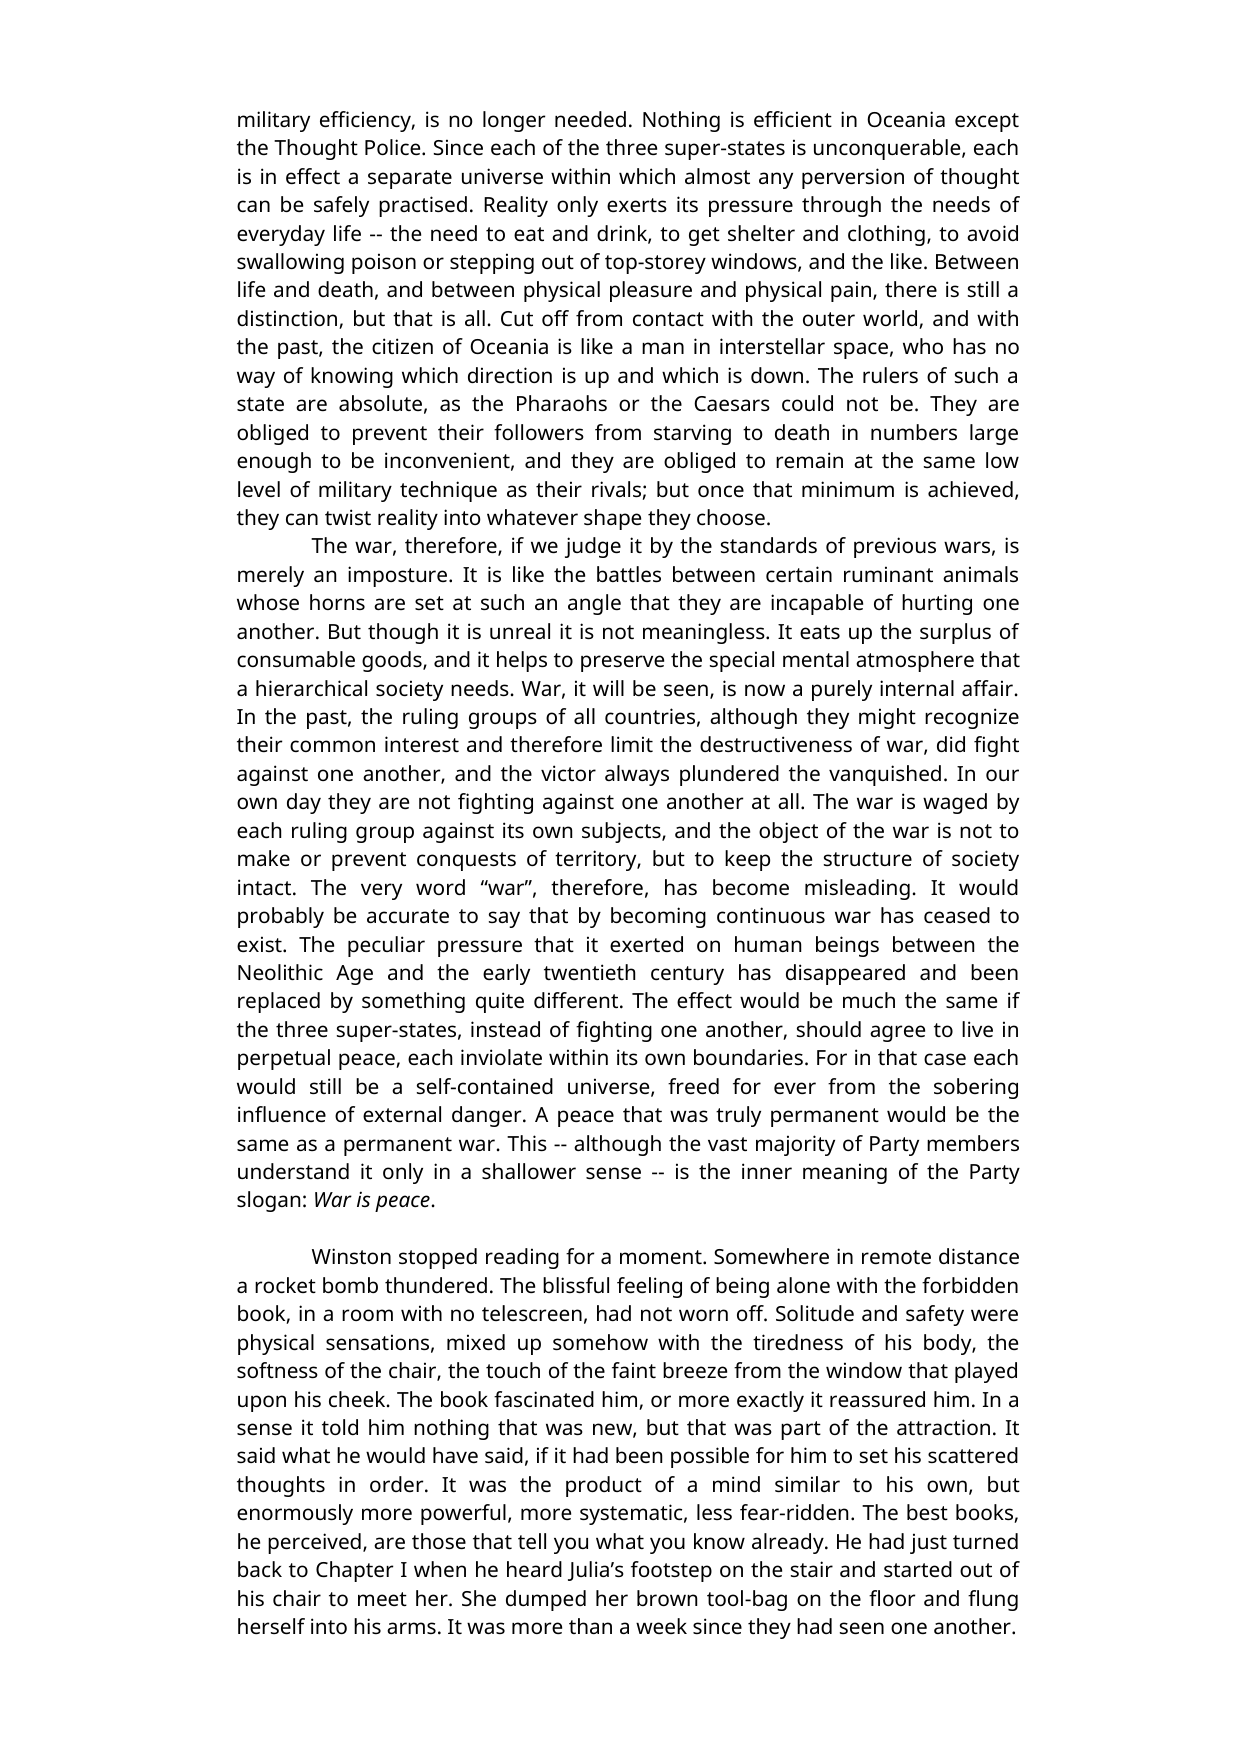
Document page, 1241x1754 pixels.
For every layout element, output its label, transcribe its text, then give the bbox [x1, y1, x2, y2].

text Winston stopped reading for a moment. Somewhere in remote distance a rocket bomb thundered. The blissful feeling of being alone with the forbidden book, in a room with no telescreen, had not worn off. Solitude and safety were physical sensations, mixed up somehow with the tiredness of his body, the softness of the chair, the touch of the faint breeze from the window that played upon his cheek. The book fascinated him, or more exactly it reassured him. In a sense it told him nothing that was new, but that was part of the attraction. It said what he would have said, if it had been possible for him to set his scattered thoughts in order. It was the product of a mind similar to his own, but enormously more powerful, more systematic, less fear-ridden. The best books, he perceived, are those that tell you what you know already. He had just turned back to Chapter I when he heard Julia’s footstep on the stair and started out of his chair to meet her. She dumped her brown tool-bag on the floor and flung herself into his arms. It was more than a week since they had seen one another. [236, 1242, 1021, 1641]
text military efficiency, is no longer needed. Nothing is efficient in Oceania except the Thought Police. Since each of the three super-states is unconquerable, each is in effect a separate universe within which almost any perversion of thought can be safely practised. Reality only exerts its pressure through the needs of everyday life -- the need to eat and drink, to get shelter and clothing, to avoid swallowing poison or stepping out of top-storey windows, and the like. Between life and death, and between physical pleasure and physical pain, there is still a distinction, but that is all. Cut off from contact with the outer world, and with the past, the citizen of Oceania is like a man in interstellar space, who has no way of knowing which direction is up and which is down. The rulers of such a state are absolute, as the Pharaohs or the Caesars could not be. They are obliged to prevent their followers from starving to death in numbers large enough to be inconvenient, and they are obliged to remain at the same low level of military technique as their rivals; but once that minimum is achieved, they can twist reality into whatever shape they choose. [236, 105, 1021, 532]
text The war, therefore, if we judge it by the standards of previous wars, is merely an imposture. It is like the battles between certain ruminant animals whose horns are set at such an angle that they are incapable of hurting one another. But though it is unreal it is not meaningless. It eats up the surplus of consumable goods, and it helps to preserve the special mental atmosphere that a hierarchical society needs. War, it will be seen, is now a purely internal affair. In the past, the ruling groups of all countries, although they might recognize their common interest and therefore limit the destructiveness of war, did fight against one another, and the victor always plundered the vanquished. In our own day they are not fighting against one another at all. The war is waged by each ruling group against its own subjects, and the object of the war is not to make or prevent conquests of territory, but to keep the structure of society intact. The very word “war”, therefore, has become misleading. It would probably be accurate to say that by becoming continuous war has ceased to exist. The peculiar pressure that it exerted on human beings between the Neolithic Age and the early twentieth century has disappeared and been replaced by something quite different. The effect would be much the same if the three super-states, instead of fighting one another, should agree to live in perpetual peace, each inviolate within its own boundaries. For in that case each would still be a self-contained universe, freed for ever from the sobering influence of external danger. A peace that was truly permanent would be the same as a permanent war. This -- although the vast majority of Party members understand it only in a shallower sense -- is the inner meaning of the Party slogan: War is peace. [236, 532, 1021, 1214]
